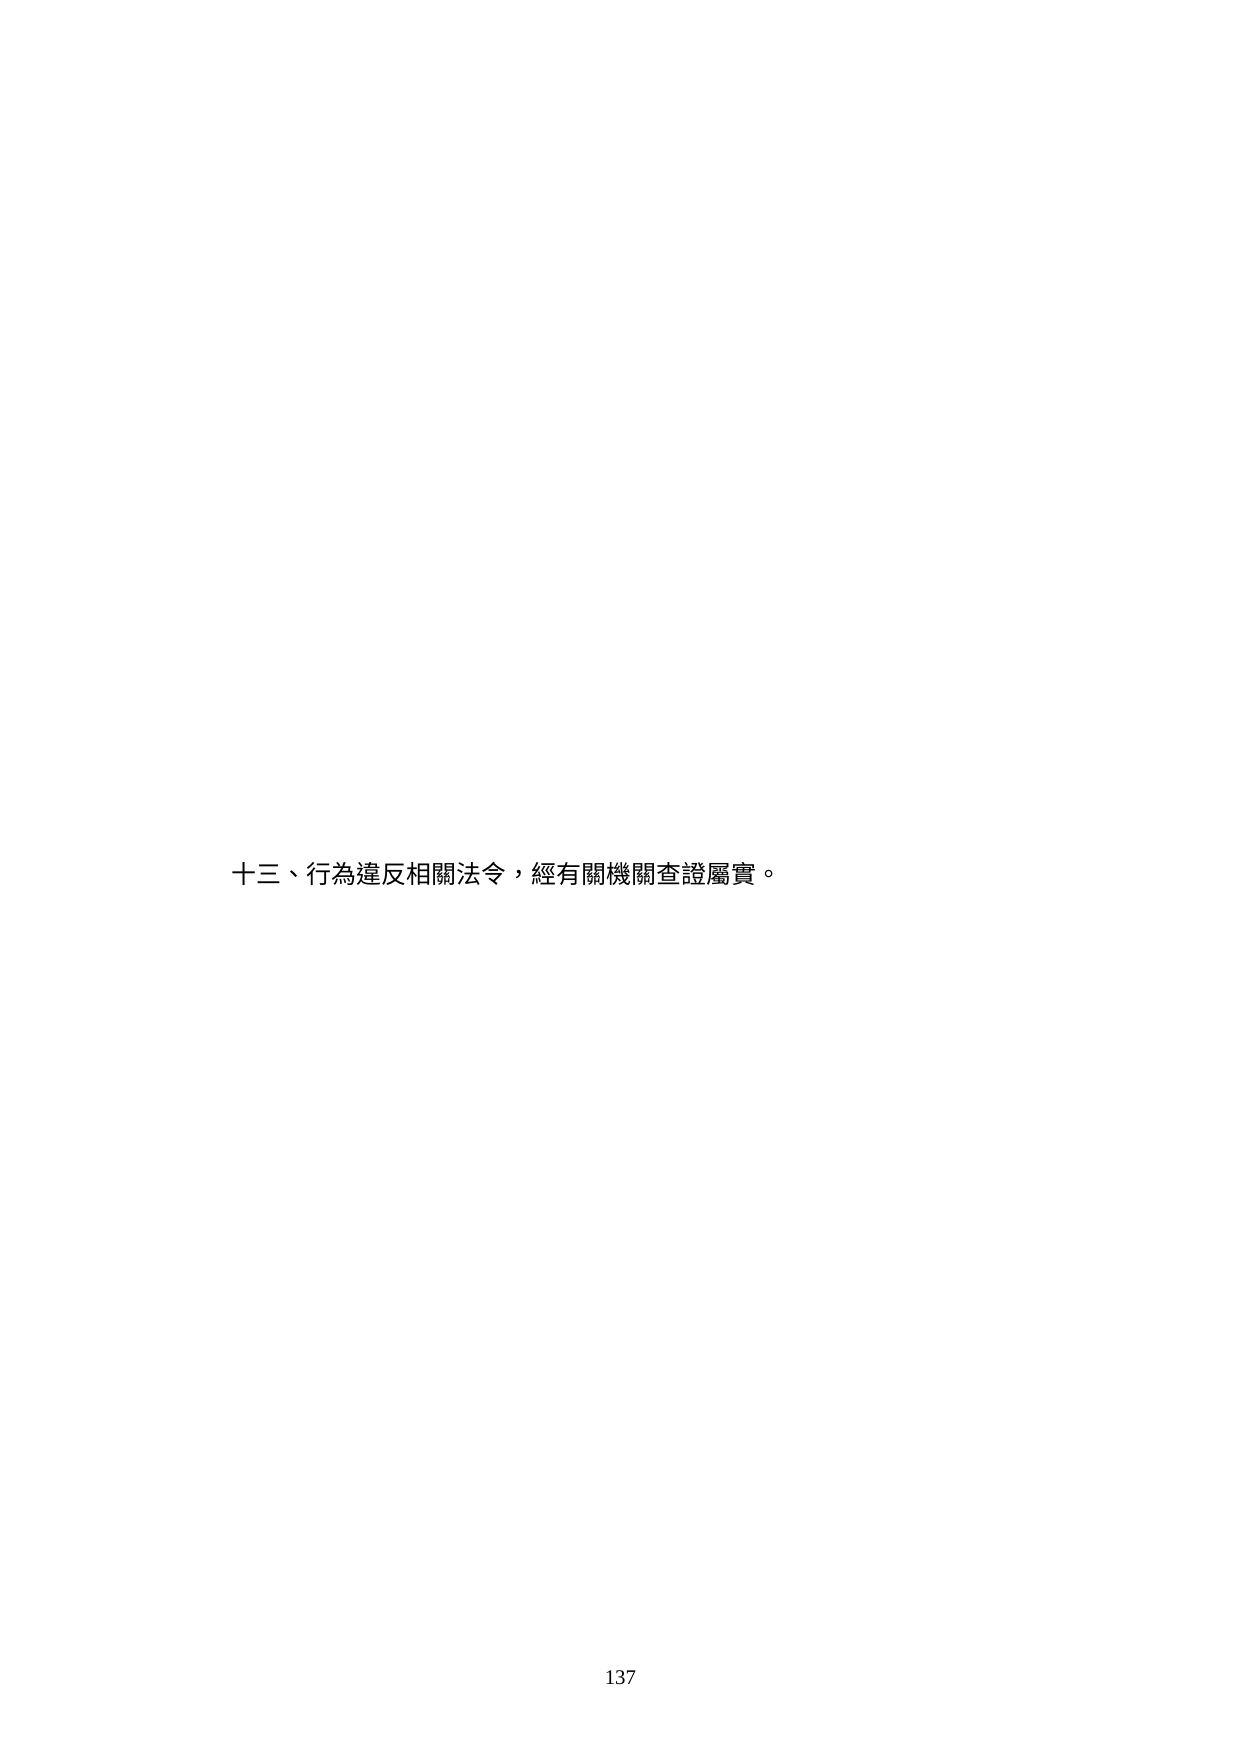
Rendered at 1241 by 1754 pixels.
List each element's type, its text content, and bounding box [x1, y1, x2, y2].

text 十三、行為違反相關法令，經有關機關查證屬實。 [231, 831, 1134, 893]
